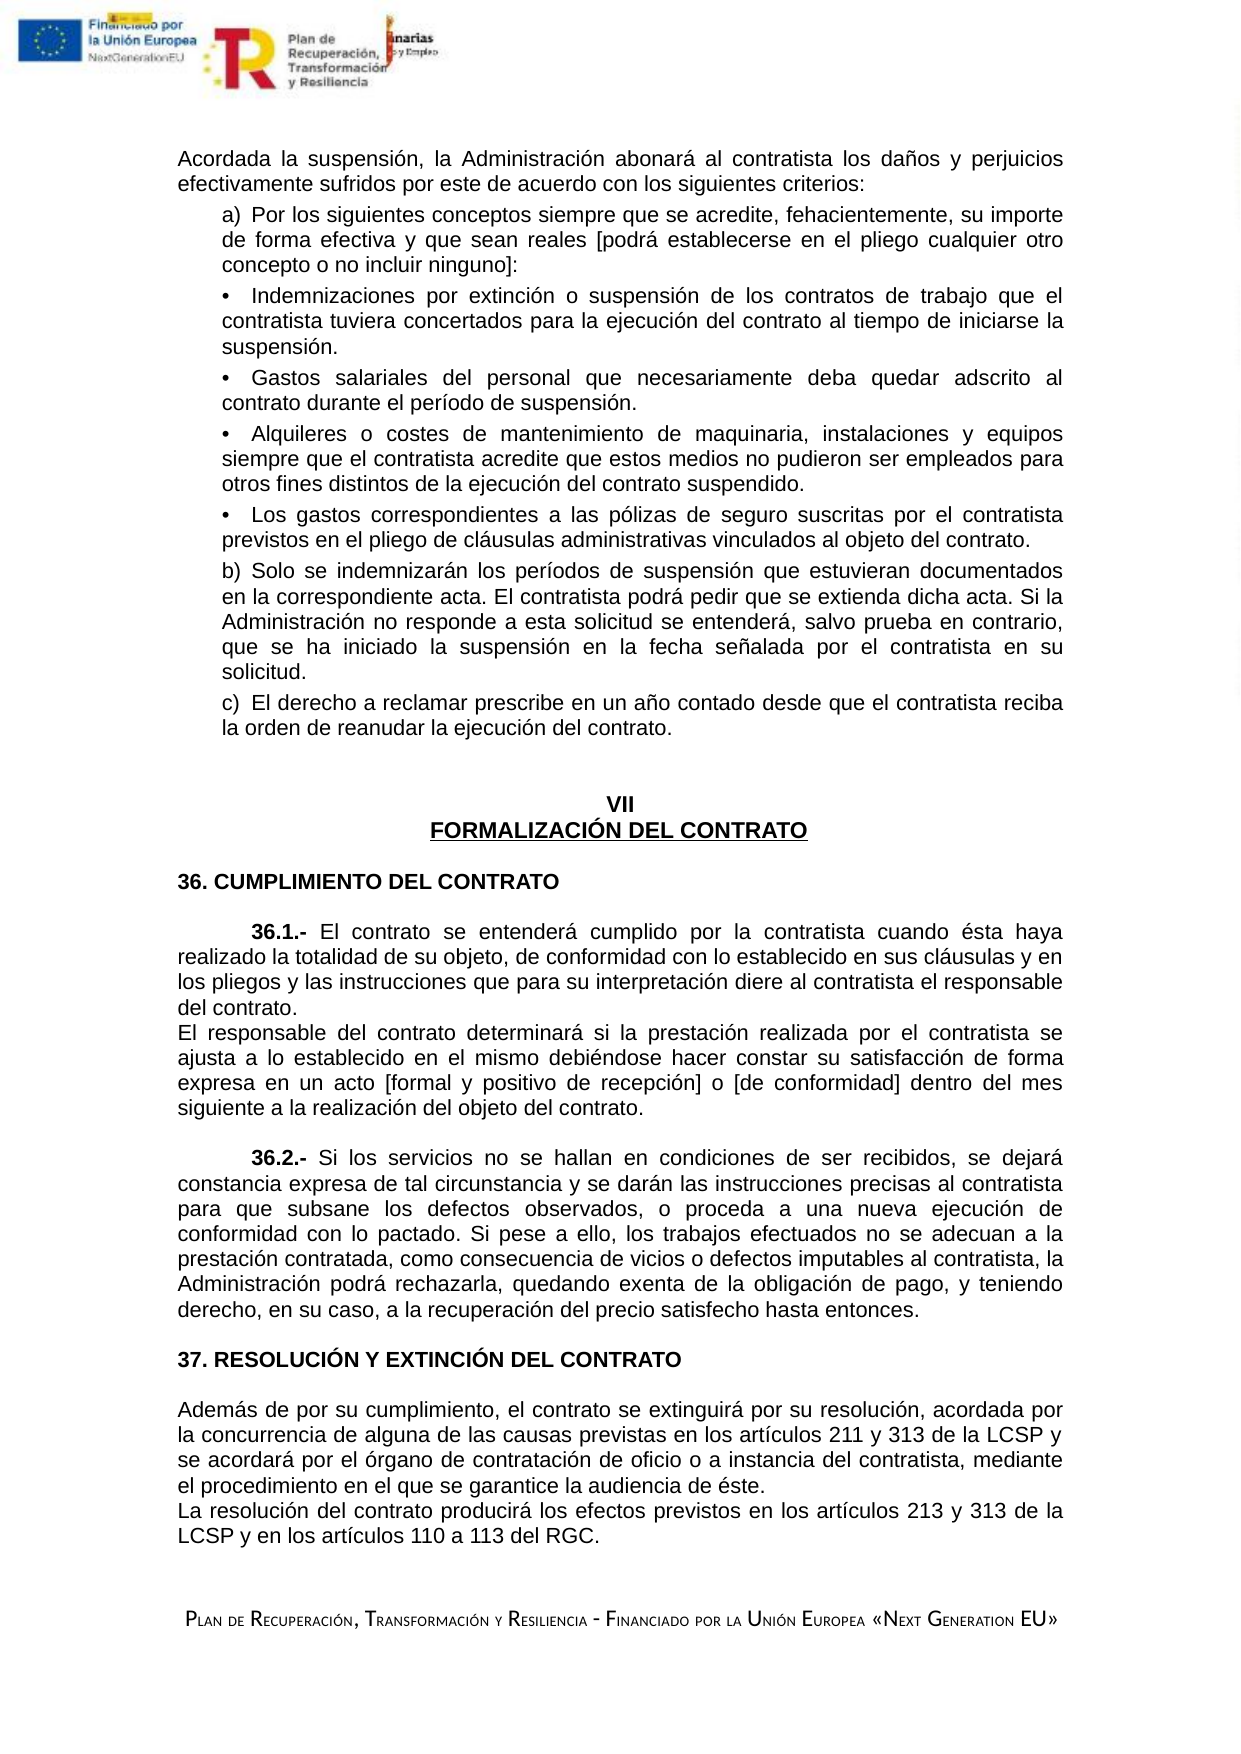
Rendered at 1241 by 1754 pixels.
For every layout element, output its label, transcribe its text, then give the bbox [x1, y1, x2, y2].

text • [222, 284, 251, 308]
text la concurrencia de alguna de las causas previstas en los artículos 211 y 313 de la LCSP y [177, 1423, 1088, 1447]
text contrato durante el período de suspensión. [222, 391, 1088, 415]
text FORMALIZACIÓN DEL CONTRATO [430, 818, 835, 844]
text 36.2.- Si los servicios no se hallan en condiciones de ser recibidos, se dejará [251, 1146, 1088, 1171]
text en la correspondiente acta. El contratista podrá pedir que se extienda dicha acta. Si la [222, 584, 1088, 609]
text se acordará por el órgano de contratación de oficio o a instancia del contratista, mediante [177, 1448, 1088, 1473]
text del contrato. [177, 995, 1088, 1020]
text que se ha iniciado la suspensión en la fecha señalada por el contratista en su [222, 635, 1088, 659]
text el procedimiento en el que se garantice la audiencia de éste. [177, 1473, 1088, 1498]
text 37. RESOLUCIÓN Y EXTINCIÓN DEL CONTRATO [177, 1347, 710, 1372]
text constancia expresa de tal circunstancia y se darán las instrucciones precisas al contratista [177, 1171, 1088, 1196]
text efectivamente sufridos por este de acuerdo con los siguientes criterios: [177, 172, 1088, 196]
text Administración no responde a esta solicitud se entenderá, salvo prueba en contrario, [222, 610, 1088, 634]
text VII [606, 792, 640, 817]
text la orden de reanudar la ejecución del contrato. [222, 716, 1088, 741]
text otros fines distintos de la ejecución del contrato suspendido. [222, 472, 1088, 497]
text derecho, en su caso, a la recuperación del precio satisfecho hasta entonces. [177, 1297, 1088, 1322]
text La resolución del contrato producirá los efectos previstos en los artículos 213 y 313 de la [177, 1499, 1088, 1523]
text solicitud. [222, 660, 1088, 685]
text realizado la totalidad de su objeto, de conformidad con lo establecido en sus cláusulas y en [177, 945, 1088, 969]
text Indemnizaciones por extinción o suspensión de los contratos de trabajo que el [251, 284, 1088, 308]
text suspensión. [222, 334, 1088, 359]
text 36.1.- El contrato se entenderá cumplido por la contratista cuando ésta haya [251, 920, 1088, 944]
text contratista tuviera concertados para la ejecución del contrato al tiempo de iniciarse la [222, 309, 1088, 334]
text los pliegos y las instrucciones que para su interpretación diere al contratista el responsable [177, 970, 1088, 995]
text a) Por los siguientes conceptos siempre que se acredite, fehacientemente, su importe [222, 203, 1088, 227]
text • [222, 366, 251, 390]
text Además de por su cumplimiento, el contrato se extinguirá por su resolución, acordada por [177, 1398, 1088, 1422]
text Los gastos correspondientes a las pólizas de seguro suscritas por el contratista [251, 503, 1088, 528]
text prestación contratada, como consecuencia de vicios o defectos imputables al contratista, la [177, 1247, 1088, 1272]
text para que subsane los defectos observados, o proceda a una nueva ejecución de [177, 1197, 1088, 1221]
text Gastos salariales del personal que necesariamente deba quedar adscrito al [251, 366, 1088, 390]
text LCSP y en los artículos 110 a 113 del RGC. [177, 1524, 1088, 1548]
text ajusta a lo establecido en el mismo debiéndose hacer constar su satisfacción de forma [177, 1046, 1088, 1070]
text siguiente a la realización del objeto del contrato. [177, 1096, 1088, 1121]
text conformidad con lo pactado. Si pese a ello, los trabajos efectuados no se adecuan a la [177, 1222, 1088, 1246]
text • [222, 503, 251, 528]
text de forma efectiva y que sean reales [podrá establecerse en el pliego cualquier otro [222, 228, 1088, 252]
text Alquileres o costes de mantenimiento de maquinaria, instalaciones y equipos [254, 422, 1088, 446]
text El responsable del contrato determinará si la prestación realizada por el contratista se [177, 1021, 1088, 1045]
text • [222, 422, 254, 446]
text c) El derecho a reclamar prescribe en un año contado desde que el contratista reciba [222, 691, 1088, 716]
text concepto o no incluir ninguno]: [222, 253, 1088, 278]
text Administración podrá rechazarla, quedando exenta de la obligación de pago, y teniendo [177, 1272, 1088, 1297]
text b) Solo se indemnizarán los períodos de suspensión que estuvieran documentados [222, 559, 1088, 584]
text PLAN DE RECUPERACIÓN, TRANSFORMACIÓN Y RESILIENCIA - FINANCIADO POR LA UNIÓN EUROPEA «NEXT GENERATION EU» [185, 1604, 1083, 1632]
text 36. CUMPLIMIENTO DEL CONTRATO [177, 869, 587, 894]
text siempre que el contratista acredite que estos medios no pudieron ser empleados para [222, 447, 1088, 471]
text expresa en un acto [formal y positivo de recepción] o [de conformidad] dentro del mes [177, 1071, 1088, 1096]
text previstos en el pliego de cláusulas administrativas vinculados al objeto del contrato. [222, 528, 1056, 553]
text Acordada la suspensión, la Administración abonará al contratista los daños y perjuicios [177, 146, 1088, 171]
